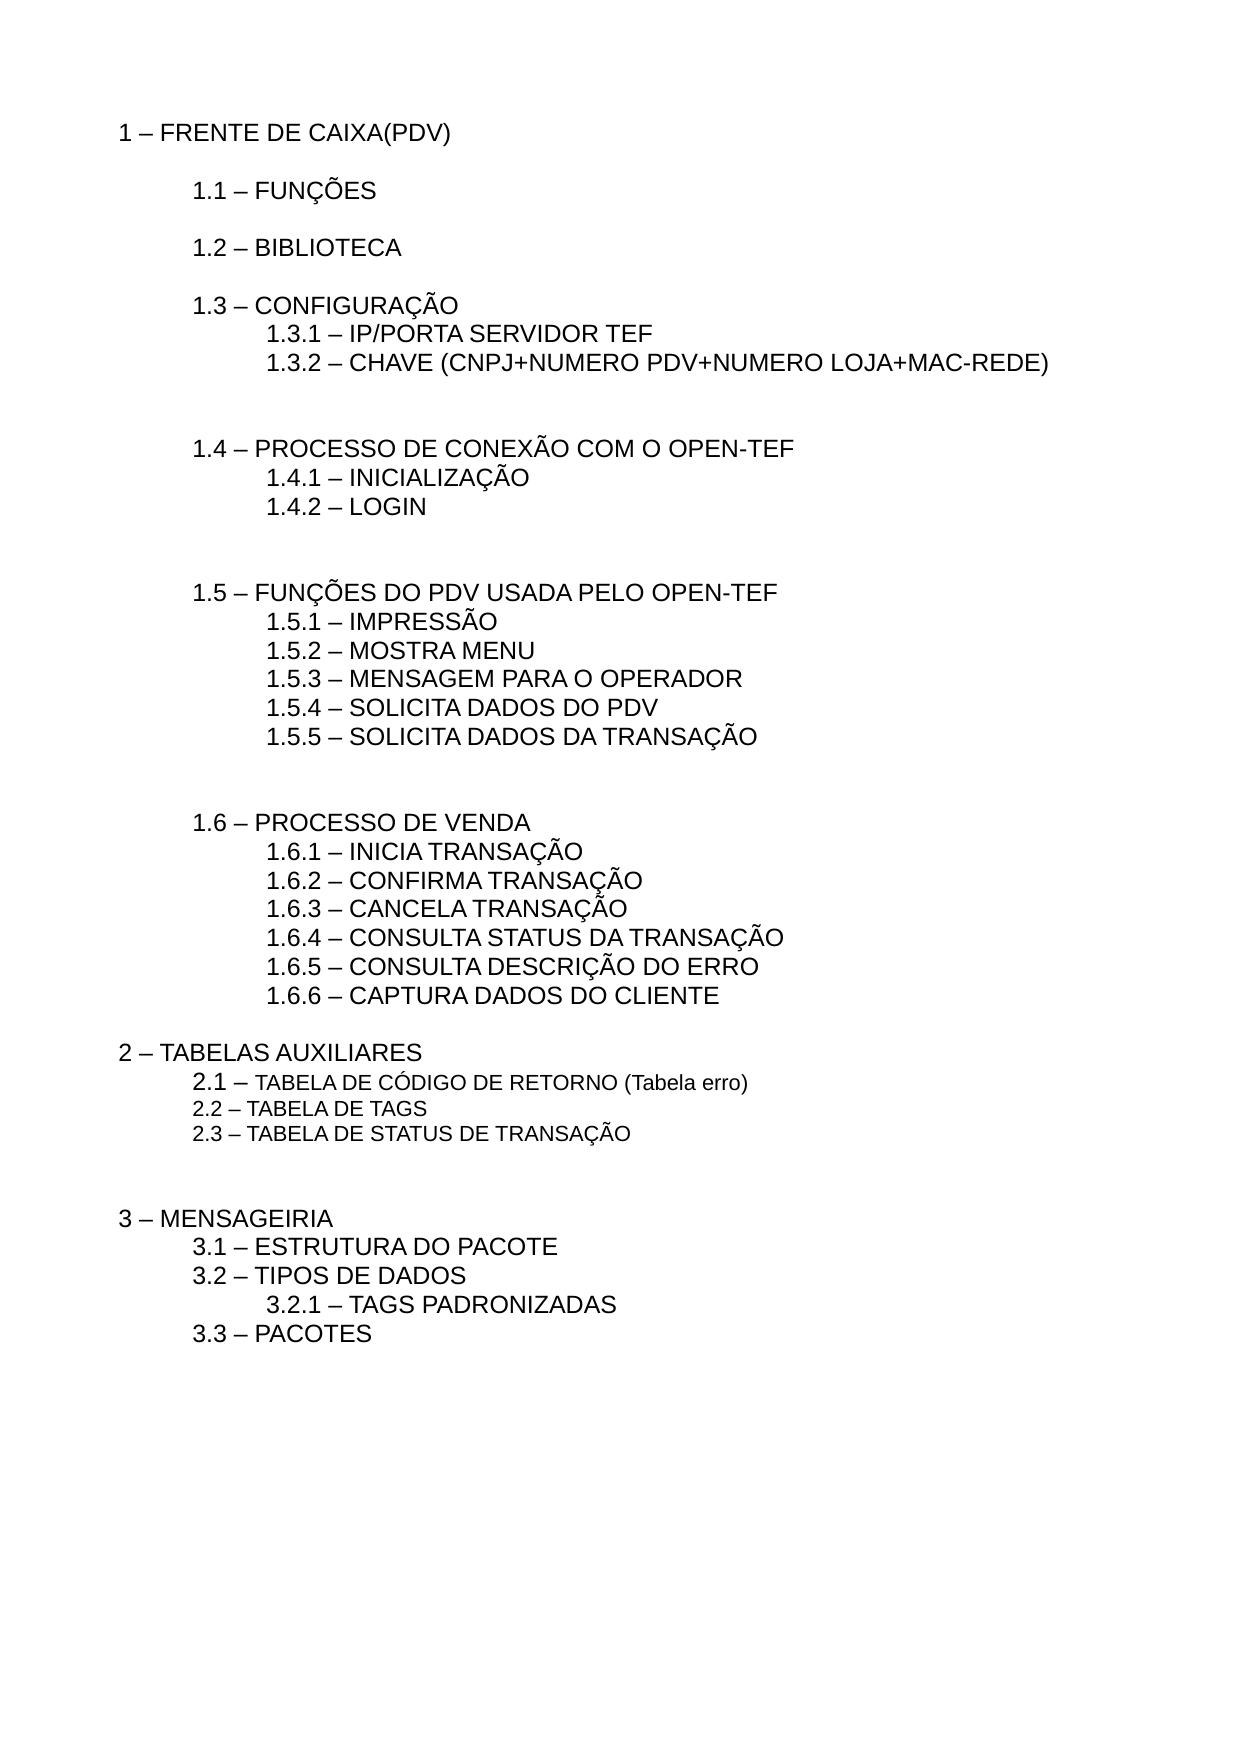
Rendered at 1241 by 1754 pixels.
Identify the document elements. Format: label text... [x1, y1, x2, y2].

text 1.4.2 – LOGIN [118, 492, 1122, 521]
text 1.6.4 – CONSULTA STATUS DA TRANSAÇÃO [118, 923, 1122, 952]
text 2.3 – TABELA DE STATUS DE TRANSAÇÃO [118, 1121, 1122, 1146]
text 1 – FRENTE DE CAIXA(PDV) [118, 118, 1122, 147]
text 1.6.2 – CONFIRMA TRANSAÇÃO [118, 866, 1122, 894]
text 1.5.3 – MENSAGEM PARA O OPERADOR [118, 664, 1122, 693]
text 3 – MENSAGEIRIA [118, 1203, 1122, 1232]
text 3.2.1 – TAGS PADRONIZADAS [118, 1290, 1122, 1318]
text 3.1 – ESTRUTURA DO PACOTE [118, 1232, 1122, 1261]
text 1.6.3 – CANCELA TRANSAÇÃO [118, 894, 1122, 923]
text 3.3 – PACOTES [118, 1318, 1122, 1347]
text 1.6.6 – CAPTURA DADOS DO CLIENTE [118, 981, 1122, 1009]
text 1.4 – PROCESSO DE CONEXÃO COM O OPEN-TEF [118, 434, 1122, 463]
text 1.5.5 – SOLICITA DADOS DA TRANSAÇÃO [118, 722, 1122, 751]
text 1.3 – CONFIGURAÇÃO [118, 291, 1122, 319]
text 1.4.1 – INICIALIZAÇÃO [118, 463, 1122, 492]
text 1.6.5 – CONSULTA DESCRIÇÃO DO ERRO [118, 952, 1122, 981]
text 1.5 – FUNÇÕES DO PDV USADA PELO OPEN-TEF [118, 578, 1122, 607]
text 1.5.4 – SOLICITA DADOS DO PDV [118, 693, 1122, 722]
text 1.3.2 – CHAVE (CNPJ+NUMERO PDV+NUMERO LOJA+MAC-REDE) [118, 348, 1122, 377]
text 2.2 – TABELA DE TAGS [118, 1096, 1122, 1121]
text 1.1 – FUNÇÕES [118, 176, 1122, 204]
text 3.2 – TIPOS DE DADOS [118, 1261, 1122, 1290]
text 1.5.2 – MOSTRA MENU [118, 636, 1122, 664]
text 1.6 – PROCESSO DE VENDA [118, 808, 1122, 837]
text 1.2 – BIBLIOTECA [118, 233, 1122, 262]
text 1.5.1 – IMPRESSÃO [118, 607, 1122, 636]
text 2 – TABELAS AUXILIARES [118, 1038, 1122, 1067]
text 2.1 – TABELA DE CÓDIGO DE RETORNO (Tabela erro) [118, 1067, 1122, 1096]
text 1.6.1 – INICIA TRANSAÇÃO [118, 837, 1122, 866]
text 1.3.1 – IP/PORTA SERVIDOR TEF [118, 319, 1122, 348]
